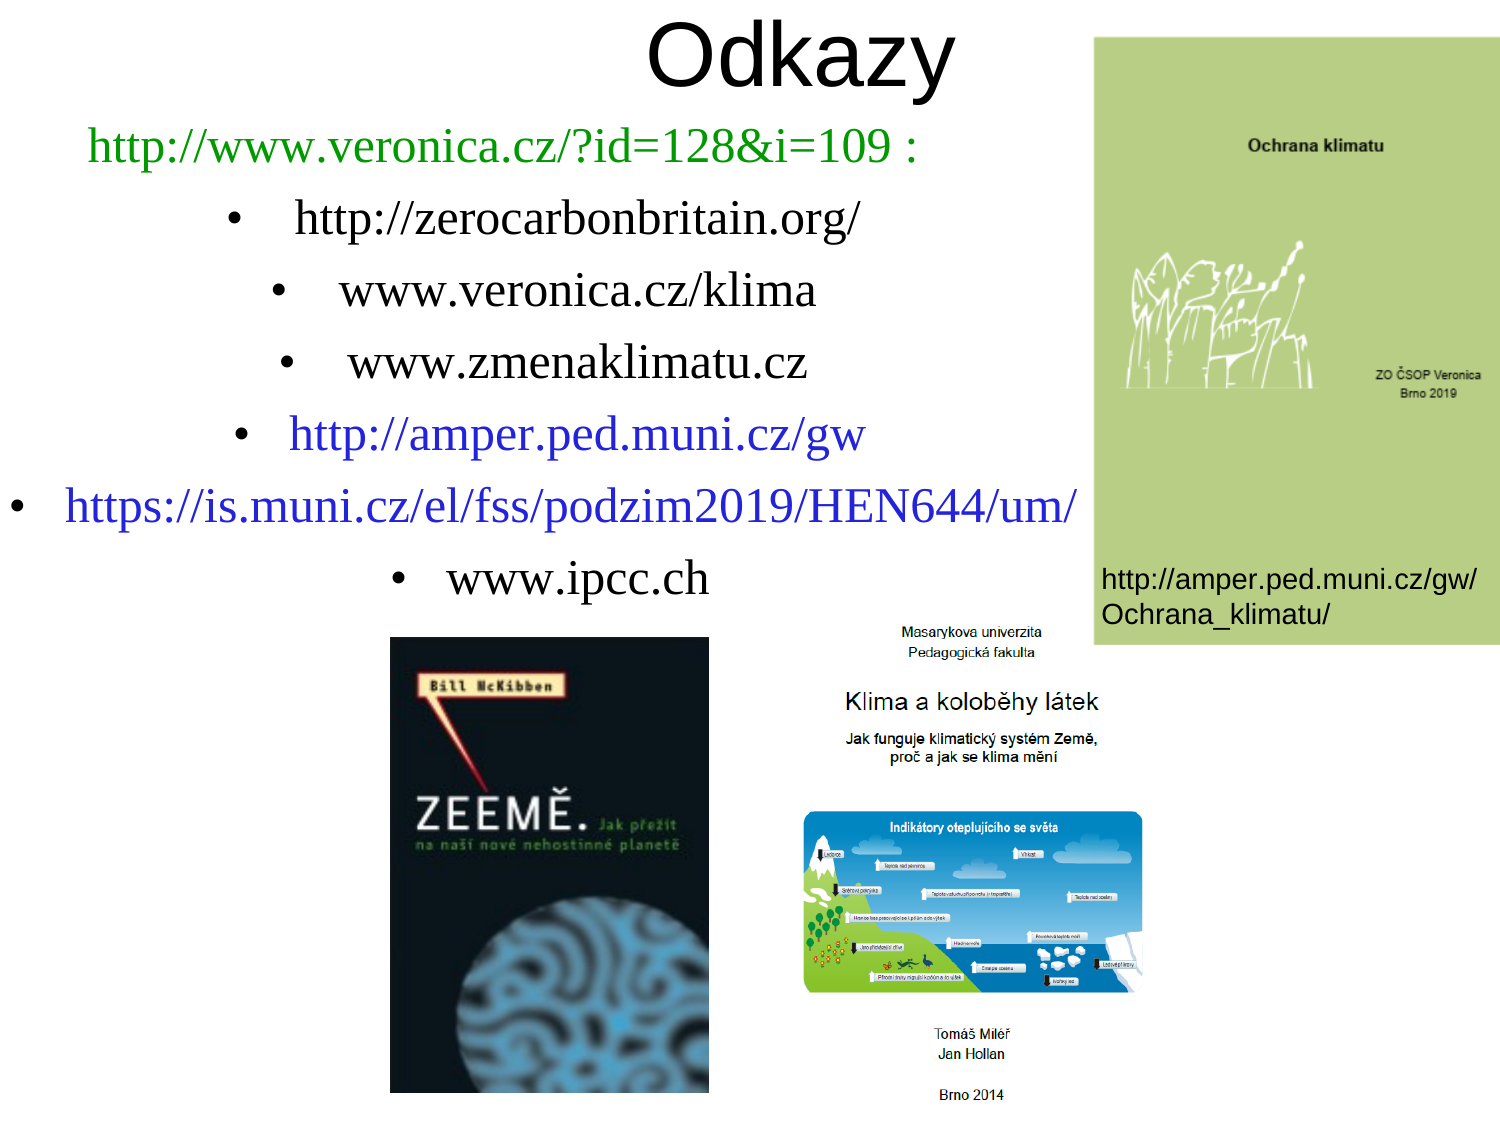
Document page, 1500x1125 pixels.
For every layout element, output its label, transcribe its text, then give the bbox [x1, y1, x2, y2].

picture [390, 637, 709, 1093]
title Odkazy [126, 0, 1477, 118]
list http://www.veronica.cz/?id=128&i=109 : http://zerocarbonbritain.org/ www.veronica.cz/klima www.zmenaklimatu.cz http://amper.ped.muni.cz/gw https://is.muni.cz/el/fss/podzim2019/HEN644/um/ www.ipcc.ch [0, 118, 1086, 686]
picture [797, 620, 1500, 1108]
text_box http://amper.ped.muni.cz/gw/Ochrana_klimatu/ [1086, 552, 1500, 638]
picture [1086, 30, 1500, 552]
